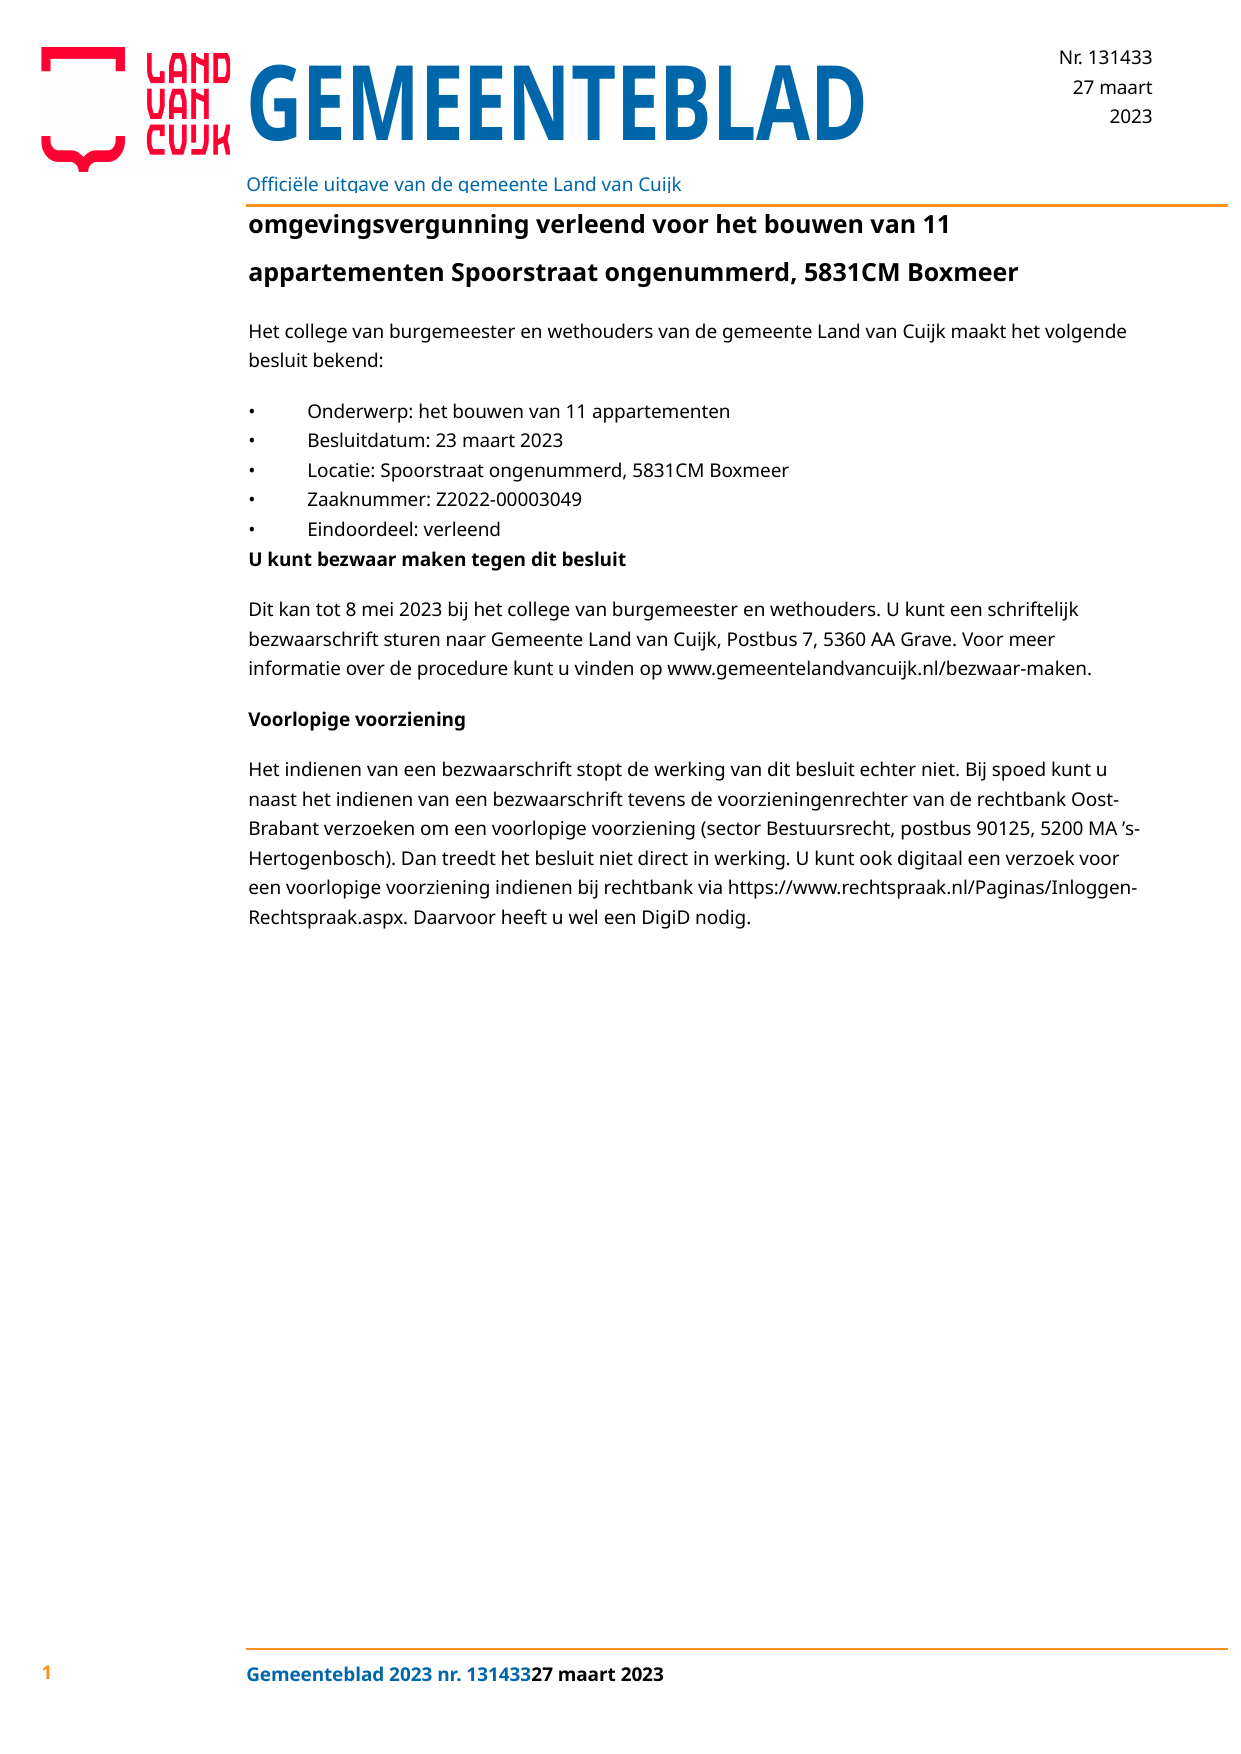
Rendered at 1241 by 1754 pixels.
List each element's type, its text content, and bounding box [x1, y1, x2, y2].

picture [41, 47, 231, 172]
text Het college van burgemeester en wethouders van de gemeente Land van Cuijk maakt het volgende besluit bekend: [248, 318, 1152, 373]
text Voorlopige voorziening [248, 706, 1152, 732]
list Eindoordeel: verleend [248, 516, 1152, 542]
text Het indienen van een bezwaarschrift stopt de werking van dit besluit echter niet. Bij spoed kunt u naast het indienen van een bezwaarschrift tevens de voorzieningenrechter van de rechtbank Oost-Brabant verzoeken om een voorlopige voorziening (sector Bestuursrecht, postbus 90125, 5200 MA ’s-Hertogenbosch). Dan treedt het besluit niet direct in werking. U kunt ook digitaal een verzoek voor een voorlopige voorziening indienen bij rechtbank via https://www.rechtspraak.nl/Paginas/Inloggen-Rechtspraak.aspx. Daarvoor heeft u wel een DigiD nodig. [248, 756, 1152, 930]
text omgevingsvergunning verleend voor het bouwen van 11 appartementen Spoorstraat ongenummerd, 5831CM Boxmeer [248, 207, 1152, 288]
text U kunt bezwaar maken tegen dit besluit [248, 546, 1152, 572]
list Locatie: Spoorstraat ongenummerd, 5831CM Boxmeer [248, 457, 1152, 483]
list Zaaknummer: Z2022-00003049 [248, 487, 1152, 512]
list Besluitdatum: 23 maart 2023 [248, 427, 1152, 453]
list Onderwerp: het bouwen van 11 appartementen [248, 398, 1152, 424]
text Dit kan tot 8 mei 2023 bij het college van burgemeester en wethouders. U kunt een schriftelijk bezwaarschrift sturen naar Gemeente Land van Cuijk, Postbus 7, 5360 AA Grave. Voor meer informatie over de procedure kunt u vinden op www.gemeentelandvancuijk.nl/bezwaar-maken. [248, 596, 1152, 681]
